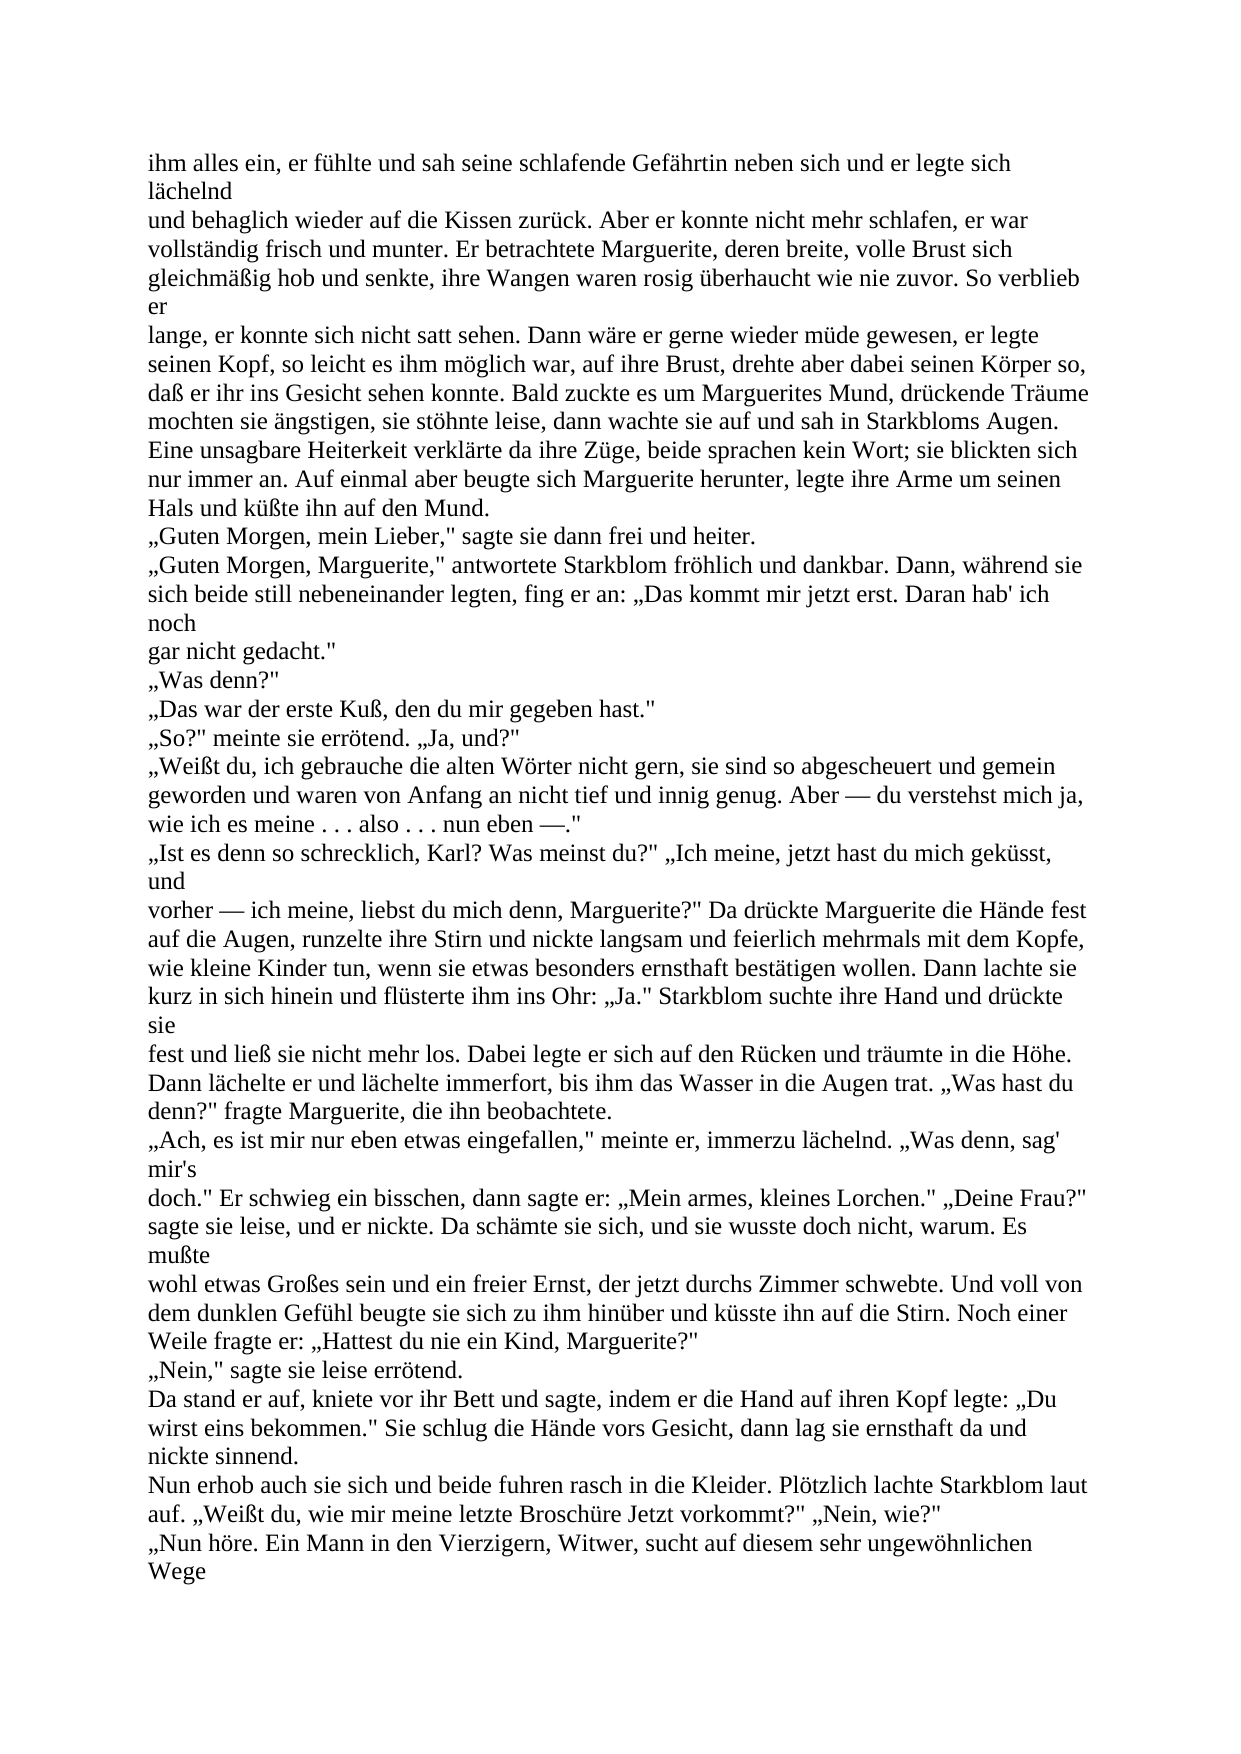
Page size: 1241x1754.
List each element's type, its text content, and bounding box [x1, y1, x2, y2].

text „Weißt du, ich gebrauche die alten Wörter nicht gern, sie sind so abgescheuert und gemein [148, 751, 1093, 780]
text „So?" meinte sie errötend. „Ja, und?" [148, 723, 1093, 751]
text Dann lächelte er und lächelte immerfort, bis ihm das Wasser in die Augen trat. „Was hast du [148, 1068, 1093, 1096]
text und behaglich wieder auf die Kissen zurück. Aber er konnte nicht mehr schlafen, er war [148, 205, 1093, 234]
text „Guten Morgen, Marguerite," antwortete Starkblom fröhlich und dankbar. Dann, während sie [148, 550, 1093, 579]
text seinen Kopf, so leicht es ihm möglich war, auf ihre Brust, drehte aber dabei seinen Körper so, [148, 349, 1093, 378]
text mochten sie ängstigen, sie stöhnte leise, dann wachte sie auf und sah in Starkbloms Augen. [148, 406, 1093, 435]
text auf. „Weißt du, wie mir meine letzte Broschüre Jetzt vorkommt?" „Nein, wie?" [148, 1499, 1093, 1528]
text sich beide still nebeneinander legten, fing er an: „Das kommt mir jetzt erst. Daran hab' ich noch [148, 579, 1093, 636]
text vollständig frisch und munter. Er betrachtete Marguerite, deren breite, volle Brust sich [148, 234, 1093, 263]
text Weile fragte er: „Hattest du nie ein Kind, Marguerite?" [148, 1326, 1093, 1355]
text daß er ihr ins Gesicht sehen konnte. Bald zuckte es um Marguerites Mund, drückende Träume [148, 378, 1093, 406]
text gar nicht gedacht." [148, 636, 1093, 665]
text lange, er konnte sich nicht satt sehen. Dann wäre er gerne wieder müde gewesen, er legte [148, 320, 1093, 349]
text „Nein," sagte sie leise errötend. [148, 1355, 1093, 1384]
text „Ist es denn so schrecklich, Karl? Was meinst du?" „Ich meine, jetzt hast du mich geküsst, und [148, 838, 1093, 895]
text Eine unsagbare Heiterkeit verklärte da ihre Züge, beide sprachen kein Wort; sie blickten sich [148, 435, 1093, 464]
text wirst eins bekommen." Sie schlug die Hände vors Gesicht, dann lag sie ernsthaft da und [148, 1413, 1093, 1441]
text „Das war der erste Kuß, den du mir gegeben hast." [148, 694, 1093, 723]
text „Guten Morgen, mein Lieber," sagte sie dann frei und heiter. [148, 521, 1093, 550]
text geworden und waren von Anfang an nicht tief und innig genug. Aber — du verstehst mich ja, [148, 780, 1093, 809]
text „Ach, es ist mir nur eben etwas eingefallen," meinte er, immerzu lächelnd. „Was denn, sag' mir's [148, 1125, 1093, 1183]
text nickte sinnend. [148, 1441, 1093, 1470]
text Da stand er auf, kniete vor ihr Bett und sagte, indem er die Hand auf ihren Kopf legte: „Du [148, 1384, 1093, 1413]
text wohl etwas Großes sein und ein freier Ernst, der jetzt durchs Zimmer schwebte. Und voll von [148, 1269, 1093, 1298]
text doch." Er schwieg ein bisschen, dann sagte er: „Mein armes, kleines Lorchen." „Deine Frau?" [148, 1183, 1093, 1211]
text wie ich es meine . . . also . . . nun eben —." [148, 809, 1093, 838]
text Nun erhob auch sie sich und beide fuhren rasch in die Kleider. Plötzlich lachte Starkblom laut [148, 1470, 1093, 1499]
text vorher — ich meine, liebst du mich denn, Marguerite?" Da drückte Marguerite die Hände fest [148, 895, 1093, 924]
text fest und ließ sie nicht mehr los. Dabei legte er sich auf den Rücken und träumte in die Höhe. [148, 1039, 1093, 1068]
text nur immer an. Auf einmal aber beugte sich Marguerite herunter, legte ihre Arme um seinen [148, 464, 1093, 493]
text dem dunklen Gefühl beugte sie sich zu ihm hinüber und küsste ihn auf die Stirn. Noch einer [148, 1298, 1093, 1326]
text gleichmäßig hob und senkte, ihre Wangen waren rosig überhaucht wie nie zuvor. So verblieb er [148, 263, 1093, 320]
text denn?" fragte Marguerite, die ihn beobachtete. [148, 1096, 1093, 1125]
text Hals und küßte ihn auf den Mund. [148, 493, 1093, 521]
text „Nun höre. Ein Mann in den Vierzigern, Witwer, sucht auf diesem sehr ungewöhnlichen Wege [148, 1528, 1093, 1585]
text „Was denn?" [148, 665, 1093, 694]
text ihm alles ein, er fühlte und sah seine schlafende Gefährtin neben sich und er legte sich lächelnd [148, 148, 1093, 205]
text kurz in sich hinein und flüsterte ihm ins Ohr: „Ja." Starkblom suchte ihre Hand und drückte sie [148, 981, 1093, 1039]
text auf die Augen, runzelte ihre Stirn und nickte langsam und feierlich mehrmals mit dem Kopfe, [148, 924, 1093, 953]
text wie kleine Kinder tun, wenn sie etwas besonders ernsthaft bestätigen wollen. Dann lachte sie [148, 953, 1093, 981]
text sagte sie leise, und er nickte. Da schämte sie sich, und sie wusste doch nicht, warum. Es mußte [148, 1211, 1093, 1269]
